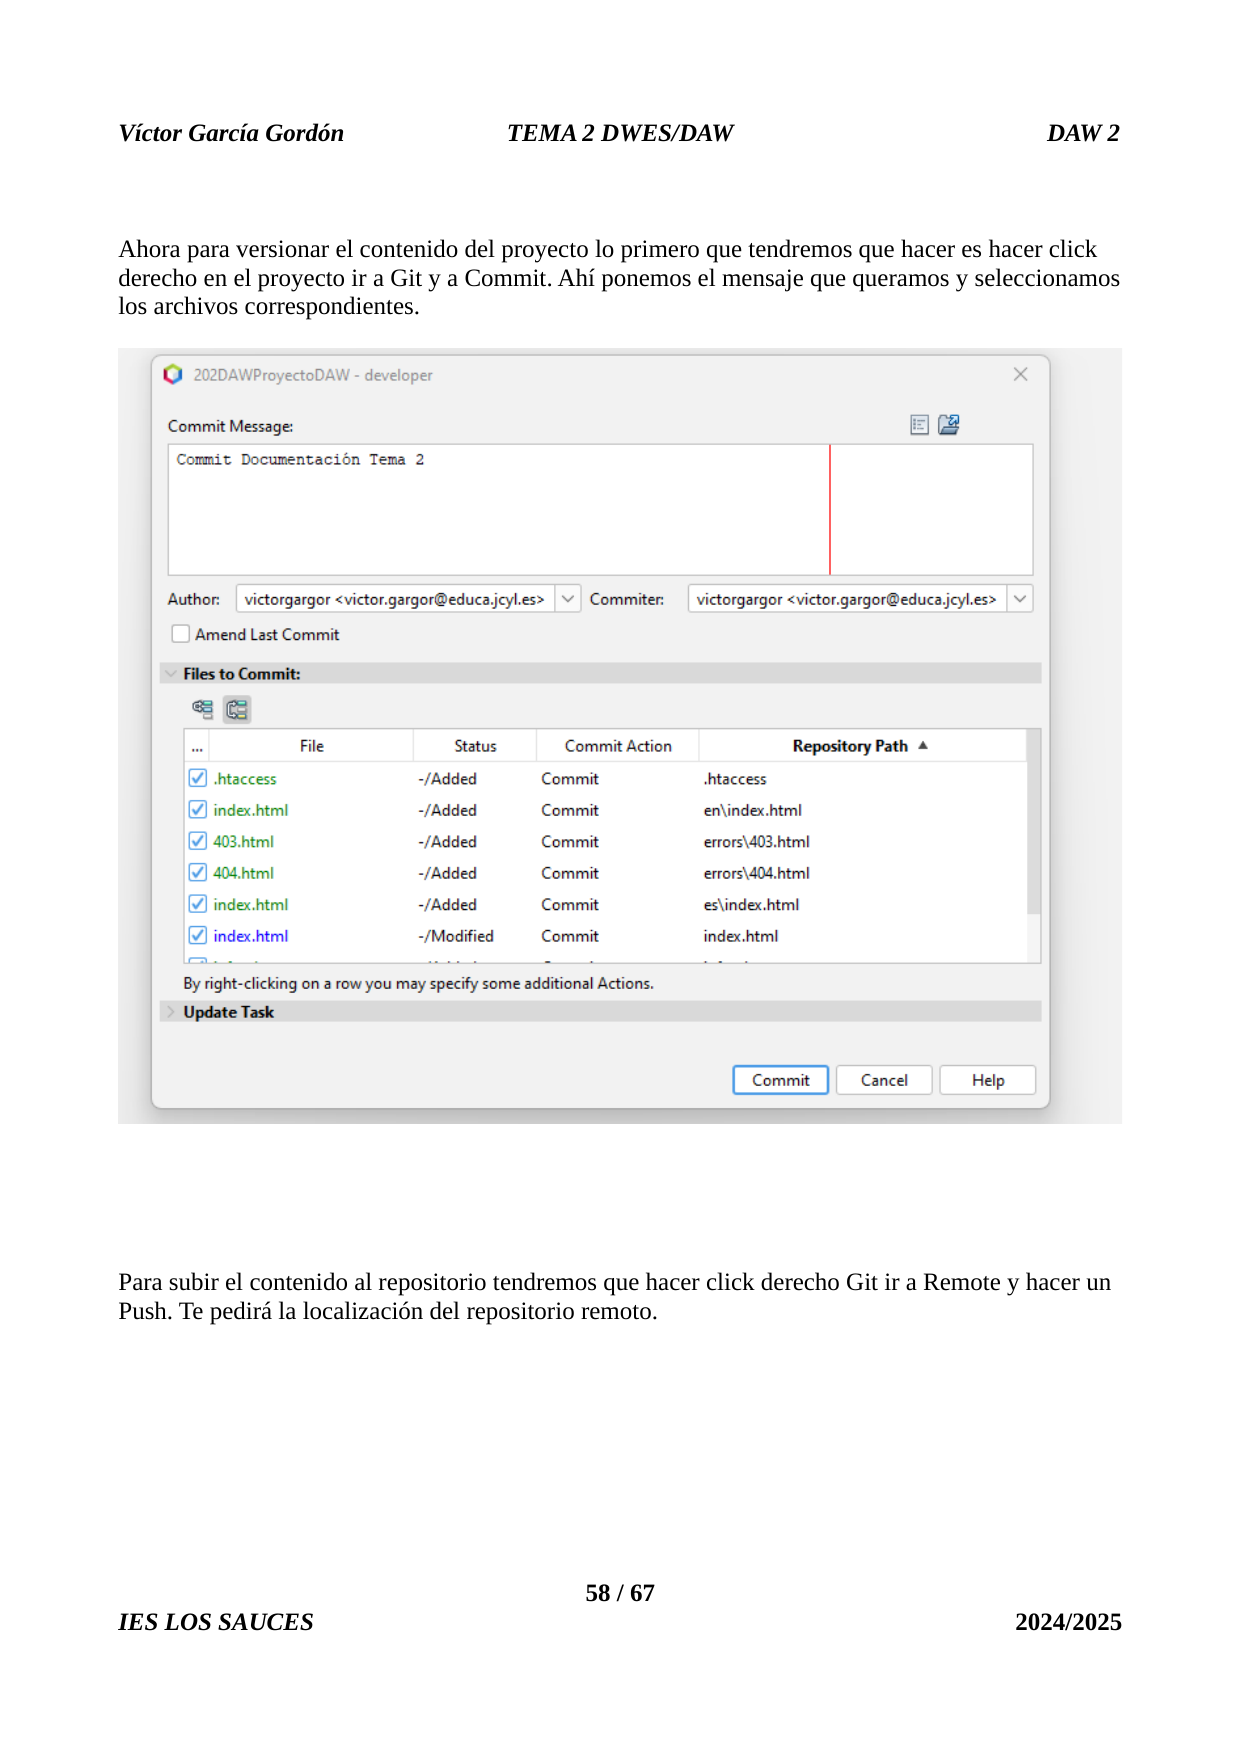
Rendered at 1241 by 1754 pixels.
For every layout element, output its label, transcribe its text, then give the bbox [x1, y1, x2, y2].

picture [118, 348, 1123, 1124]
text Para subir el contenido al repositorio tendremos que hacer click derecho Git ir a Remote y hacer un Push. Te pedirá la localización del repositorio remoto. [118, 1267, 1122, 1325]
text Ahora para versionar el contenido del proyecto lo primero que tendremos que hacer es hacer click derecho en el proyecto ir a Git y a Commit. Ahí ponemos el mensaje que queramos y seleccionamos los archivos correspondientes. [118, 234, 1122, 320]
